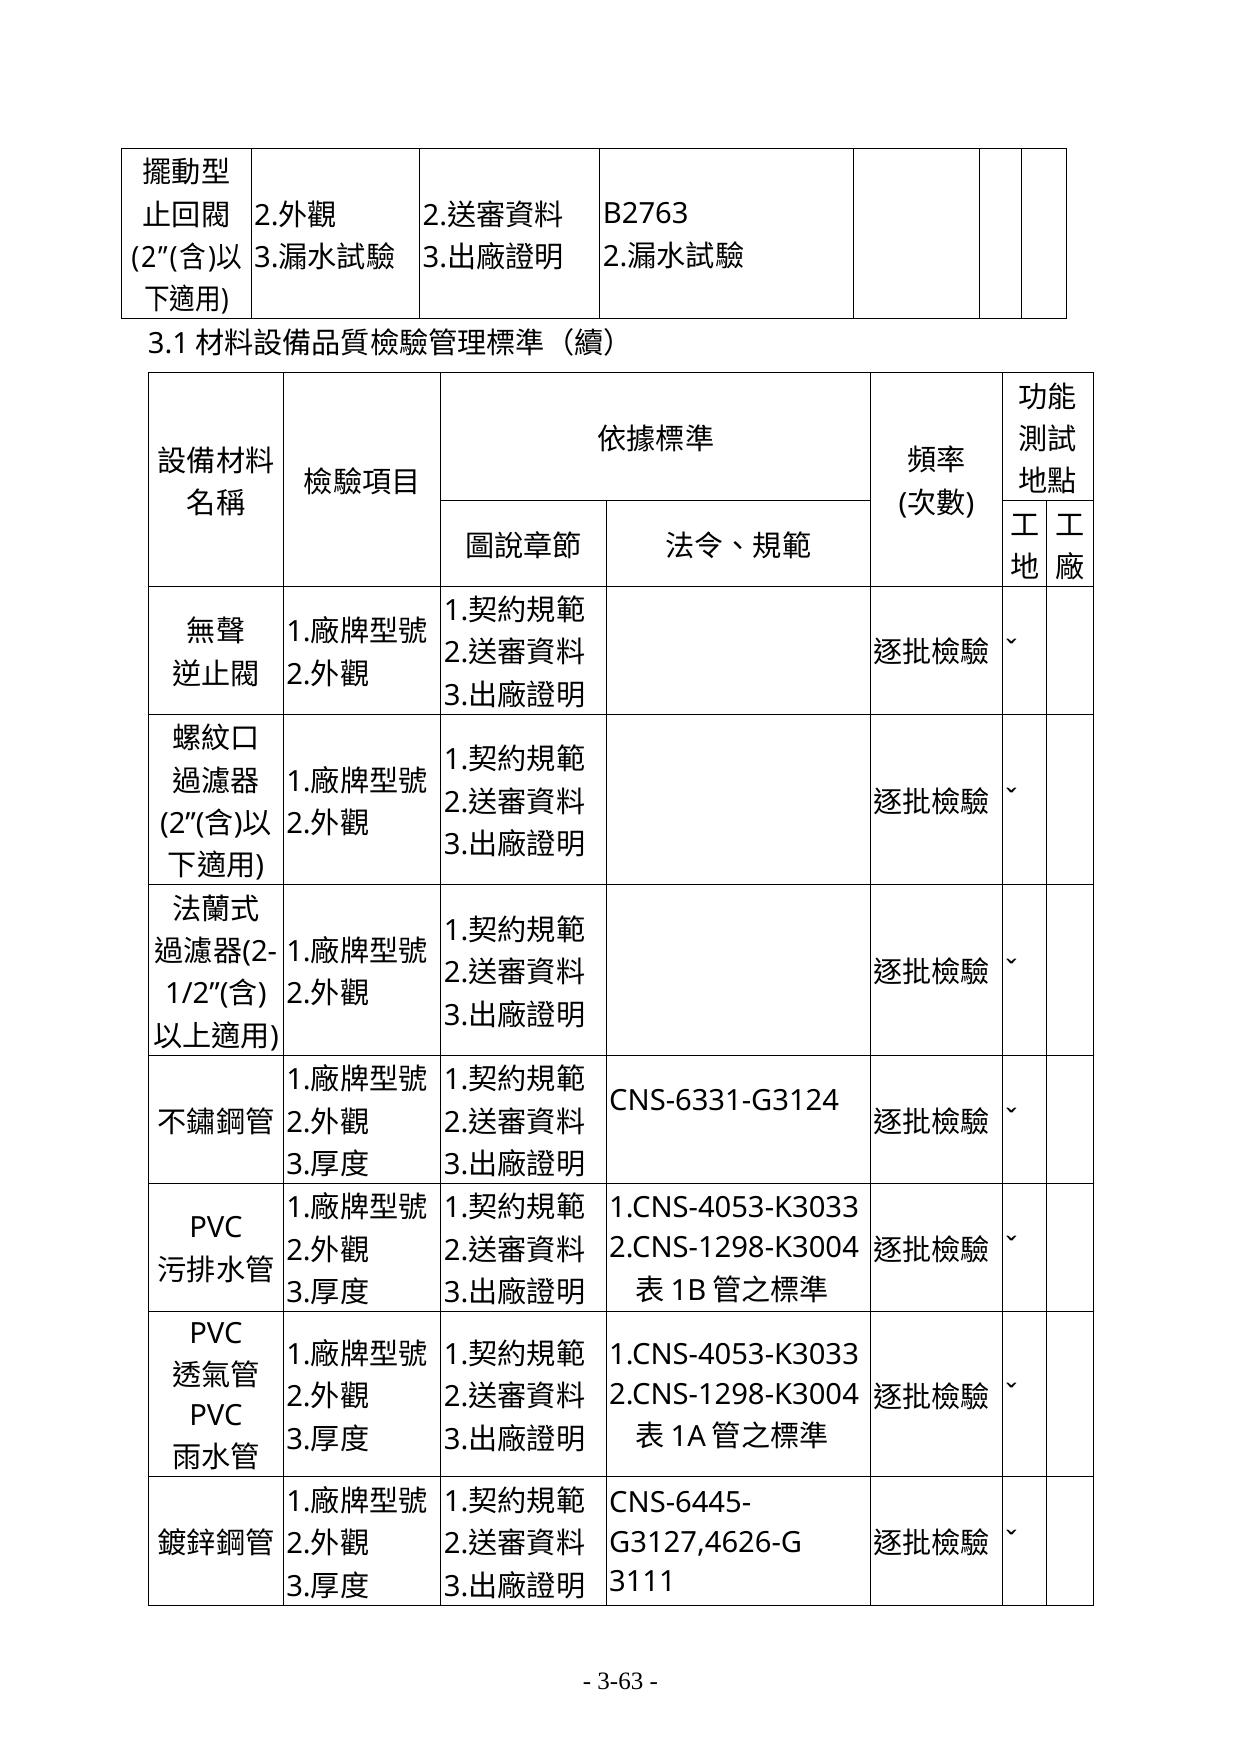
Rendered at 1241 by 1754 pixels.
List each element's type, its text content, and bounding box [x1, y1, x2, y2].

table_cell 1.廠牌型號 2.外觀 [284, 715, 440, 884]
table_cell 1.CNS-4053-K3033 2.CNS-1298-K3004表1A管之標準 [607, 1312, 870, 1476]
table_cell 工地 [1003, 501, 1046, 586]
table_cell B2763 2.漏水試驗 [600, 149, 853, 318]
table_cell 逐批檢驗 [871, 1312, 1002, 1476]
table_cell 鍍鋅鋼管 [149, 1477, 283, 1604]
table_cell 1.廠牌型號 2.外觀 [284, 885, 440, 1055]
table_cell 1.廠牌型號 2.外觀 [284, 587, 440, 714]
table_cell [980, 149, 1021, 318]
table_cell ˇ [1003, 587, 1046, 714]
table_header 頻率 (次數) [871, 373, 1002, 586]
table_cell [1047, 715, 1093, 884]
table_cell CNS-6445-G3127,4626-G 3111 [607, 1477, 870, 1604]
table_cell ˇ [1003, 885, 1046, 1055]
table_cell ˇ [1003, 1056, 1046, 1183]
table_cell 1.契約規範 2.送審資料 3.出廠證明 [441, 885, 606, 1055]
table_cell 1.廠牌型號 2.外觀 3.厚度 [284, 1184, 440, 1311]
table_cell [1047, 1312, 1093, 1476]
table_cell CNS-6331-G3124 [607, 1056, 870, 1183]
table_cell 擺動型 止回閥 (2”(含)以下適用) [122, 149, 251, 318]
table_cell 逐批檢驗 [871, 885, 1002, 1055]
table_cell 1.廠牌型號 2.外觀 3.厚度 [284, 1056, 440, 1183]
table_cell [607, 715, 870, 884]
table_cell 1.契約規範 2.送審資料 3.出廠證明 [441, 1184, 606, 1311]
table_cell ˇ [1003, 1184, 1046, 1311]
table_cell PVC 污排水管 [149, 1184, 283, 1311]
table_cell ˇ [1003, 1477, 1046, 1604]
table_header 檢驗項目 [284, 373, 440, 586]
table_header 依據標準 [441, 373, 870, 500]
table_header 設備材料名稱 [149, 373, 283, 586]
table_cell PVC 透氣管 PVC 雨水管 [149, 1312, 283, 1476]
table_cell 工廠 [1047, 501, 1093, 586]
table_cell [1047, 587, 1093, 714]
table_cell 1.契約規範 2.送審資料 3.出廠證明 [441, 715, 606, 884]
table_cell [1047, 885, 1093, 1055]
table_cell [854, 149, 979, 318]
table_cell 1.廠牌型號 2.外觀 3.厚度 [284, 1477, 440, 1604]
table_cell 螺紋口 過濾器 (2”(含)以下適用) [149, 715, 283, 884]
table_header 功能測試地點 [1003, 373, 1093, 500]
table_cell [1022, 149, 1066, 318]
table_cell 逐批檢驗 [871, 587, 1002, 714]
table_cell 1.契約規範 2.送審資料 3.出廠證明 [441, 1312, 606, 1476]
table_cell 1.契約規範 2.送審資料 3.出廠證明 [441, 1056, 606, 1183]
table_cell [607, 587, 870, 714]
table_cell 2.外觀 3.漏水試驗 [252, 149, 419, 318]
table_cell 2.送審資料 3.出廠證明 [420, 149, 599, 318]
table_cell 逐批檢驗 [871, 1184, 1002, 1311]
table_cell [1047, 1184, 1093, 1311]
table_cell 逐批檢驗 [871, 1056, 1002, 1183]
table_cell 1.契約規範 2.送審資料 3.出廠證明 [441, 587, 606, 714]
table_cell ˇ [1003, 715, 1046, 884]
table_cell [1047, 1056, 1093, 1183]
table_cell 1.CNS-4053-K3033 2.CNS-1298-K3004表1B管之標準 [607, 1184, 870, 1311]
table_cell 無聲 逆止閥 [149, 587, 283, 714]
table_cell 1.廠牌型號 2.外觀 3.厚度 [284, 1312, 440, 1476]
text 3.1材料設備品質檢驗管理標準（續） [148, 319, 1092, 362]
table_cell [1047, 1477, 1093, 1604]
table_cell ˇ [1003, 1312, 1046, 1476]
table_cell 逐批檢驗 [871, 1477, 1002, 1604]
table_cell 不鏽鋼管 [149, 1056, 283, 1183]
table_cell 法令、規範 [607, 501, 870, 586]
table_cell 逐批檢驗 [871, 715, 1002, 884]
table_cell 1.契約規範 2.送審資料 3.出廠證明 [441, 1477, 606, 1604]
table_cell 法蘭式 過濾器(2-1/2”(含)以上適用) [149, 885, 283, 1055]
table_cell 圖說章節 [441, 501, 606, 586]
table_cell [607, 885, 870, 1055]
